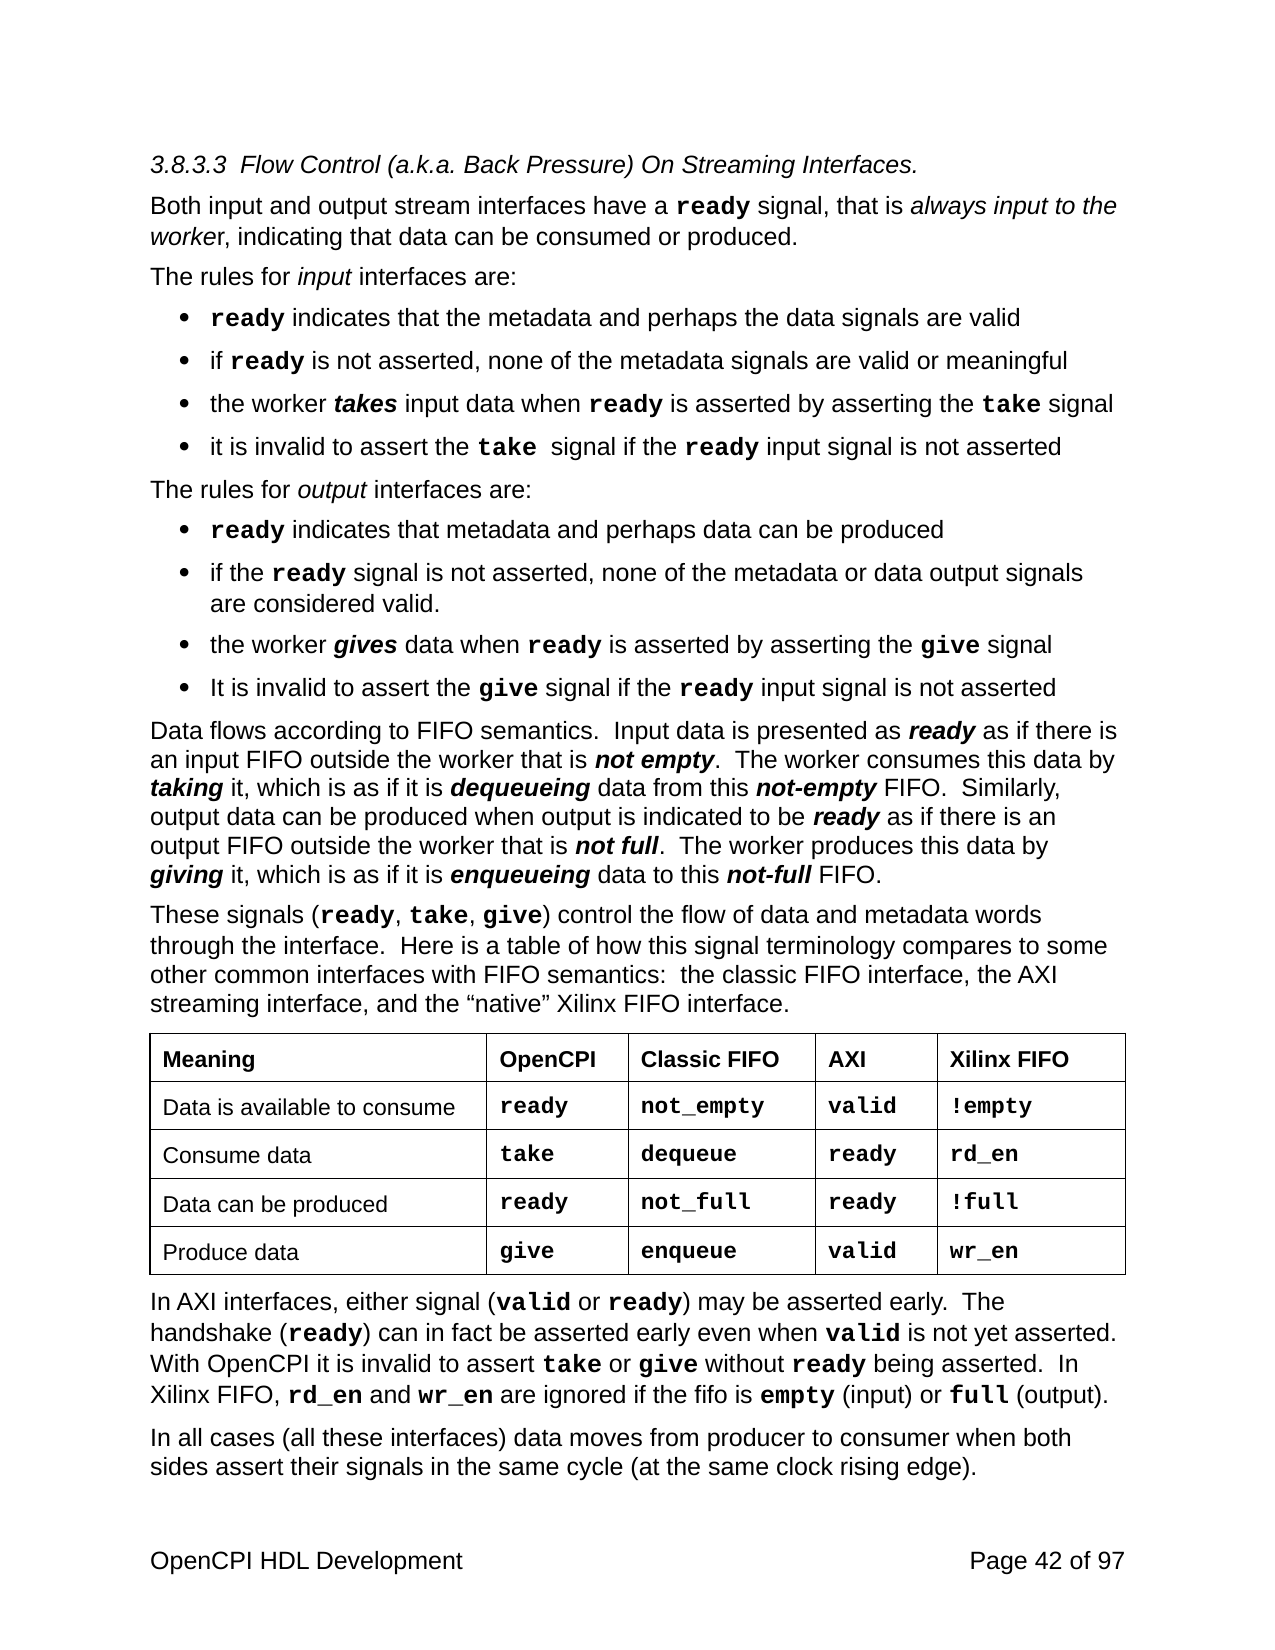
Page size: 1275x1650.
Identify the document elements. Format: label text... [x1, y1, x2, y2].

table_header AXI [816, 1034, 937, 1081]
table_cell !full [938, 1179, 1125, 1226]
table_cell ready [816, 1130, 937, 1178]
table_cell ready [487, 1082, 628, 1129]
table_cell not_full [629, 1179, 815, 1226]
table_cell Consume data [151, 1130, 486, 1178]
table_header Meaning [151, 1034, 486, 1081]
subtitle Flow Control (a.k.a. Back Pressure) On Streaming Interfaces. [150, 150, 1125, 179]
table_cell !empty [938, 1082, 1125, 1129]
table_cell Data can be produced [151, 1179, 486, 1226]
table_cell take [487, 1130, 628, 1178]
table_cell enqueue [629, 1227, 815, 1274]
table_header Xilinx FIFO [938, 1034, 1125, 1081]
text In all cases (all these interfaces) data moves from producer to consumer when both sides assert their signals in the same cycle (at the same clock rising edge). [150, 1423, 1125, 1481]
list if the ready signal is not asserted, none of the metadata or data output signals are considered valid. [180, 558, 1125, 618]
list if ready is not asserted, none of the metadata signals are valid or meaningful [180, 346, 1125, 377]
table_cell dequeue [629, 1130, 815, 1178]
table_cell not_empty [629, 1082, 815, 1129]
list It is invalid to assert the give signal if the ready input signal is not asserted [180, 673, 1125, 704]
list ready indicates that the metadata and perhaps the data signals are valid [180, 303, 1125, 334]
table_cell ready [816, 1179, 937, 1226]
list ready indicates that metadata and perhaps data can be produced [180, 516, 1125, 546]
text These signals (ready, take, give) control the flow of data and metadata words through the interface. Here is a table of how this signal terminology compares to some other common interfaces with FIFO semantics: the classic FIFO interface, the AXI streaming interface, and the “native” Xilinx FIFO interface. [150, 900, 1125, 1018]
table_cell ready [487, 1179, 628, 1226]
table_header Classic FIFO [629, 1034, 815, 1081]
table_cell give [487, 1227, 628, 1274]
table_cell valid [816, 1227, 937, 1274]
table_cell wr_en [938, 1227, 1125, 1274]
text The rules for input interfaces are: [150, 262, 1125, 291]
list the worker takes input data when ready is asserted by asserting the take signal [180, 389, 1125, 420]
text Data flows according to FIFO semantics. Input data is presented as ready as if there is an input FIFO outside the worker that is not empty. The worker consumes this data by taking it, which is as if it is dequeueing data from this not-empty FIFO. Similarly, output data can be produced when output is indicated to be ready as if there is an output FIFO outside the worker that is not full. The worker produces this data by giving it, which is as if it is enqueueing data to this not-full FIFO. [150, 716, 1125, 888]
table_cell Data is available to consume [151, 1082, 486, 1129]
list it is invalid to assert the take signal if the ready input signal is not asserted [180, 432, 1125, 463]
table_cell Produce data [151, 1227, 486, 1274]
list the worker gives data when ready is asserted by asserting the give signal [180, 630, 1125, 661]
table_header OpenCPI [487, 1034, 628, 1081]
text Both input and output stream interfaces have a ready signal, that is always input to the worker, indicating that data can be consumed or produced. [150, 191, 1125, 250]
text The rules for output interfaces are: [150, 475, 1125, 503]
table_cell rd_en [938, 1130, 1125, 1178]
text In AXI interfaces, either signal (valid or ready) may be asserted early. The handshake (ready) can in fact be asserted early even when valid is not yet asserted. With OpenCPI it is invalid to assert take or give without ready being asserted. In Xilinx FIFO, rd_en and wr_en are ignored if the fifo is empty (input) or full (output). [150, 1287, 1125, 1411]
table_cell valid [816, 1082, 937, 1129]
